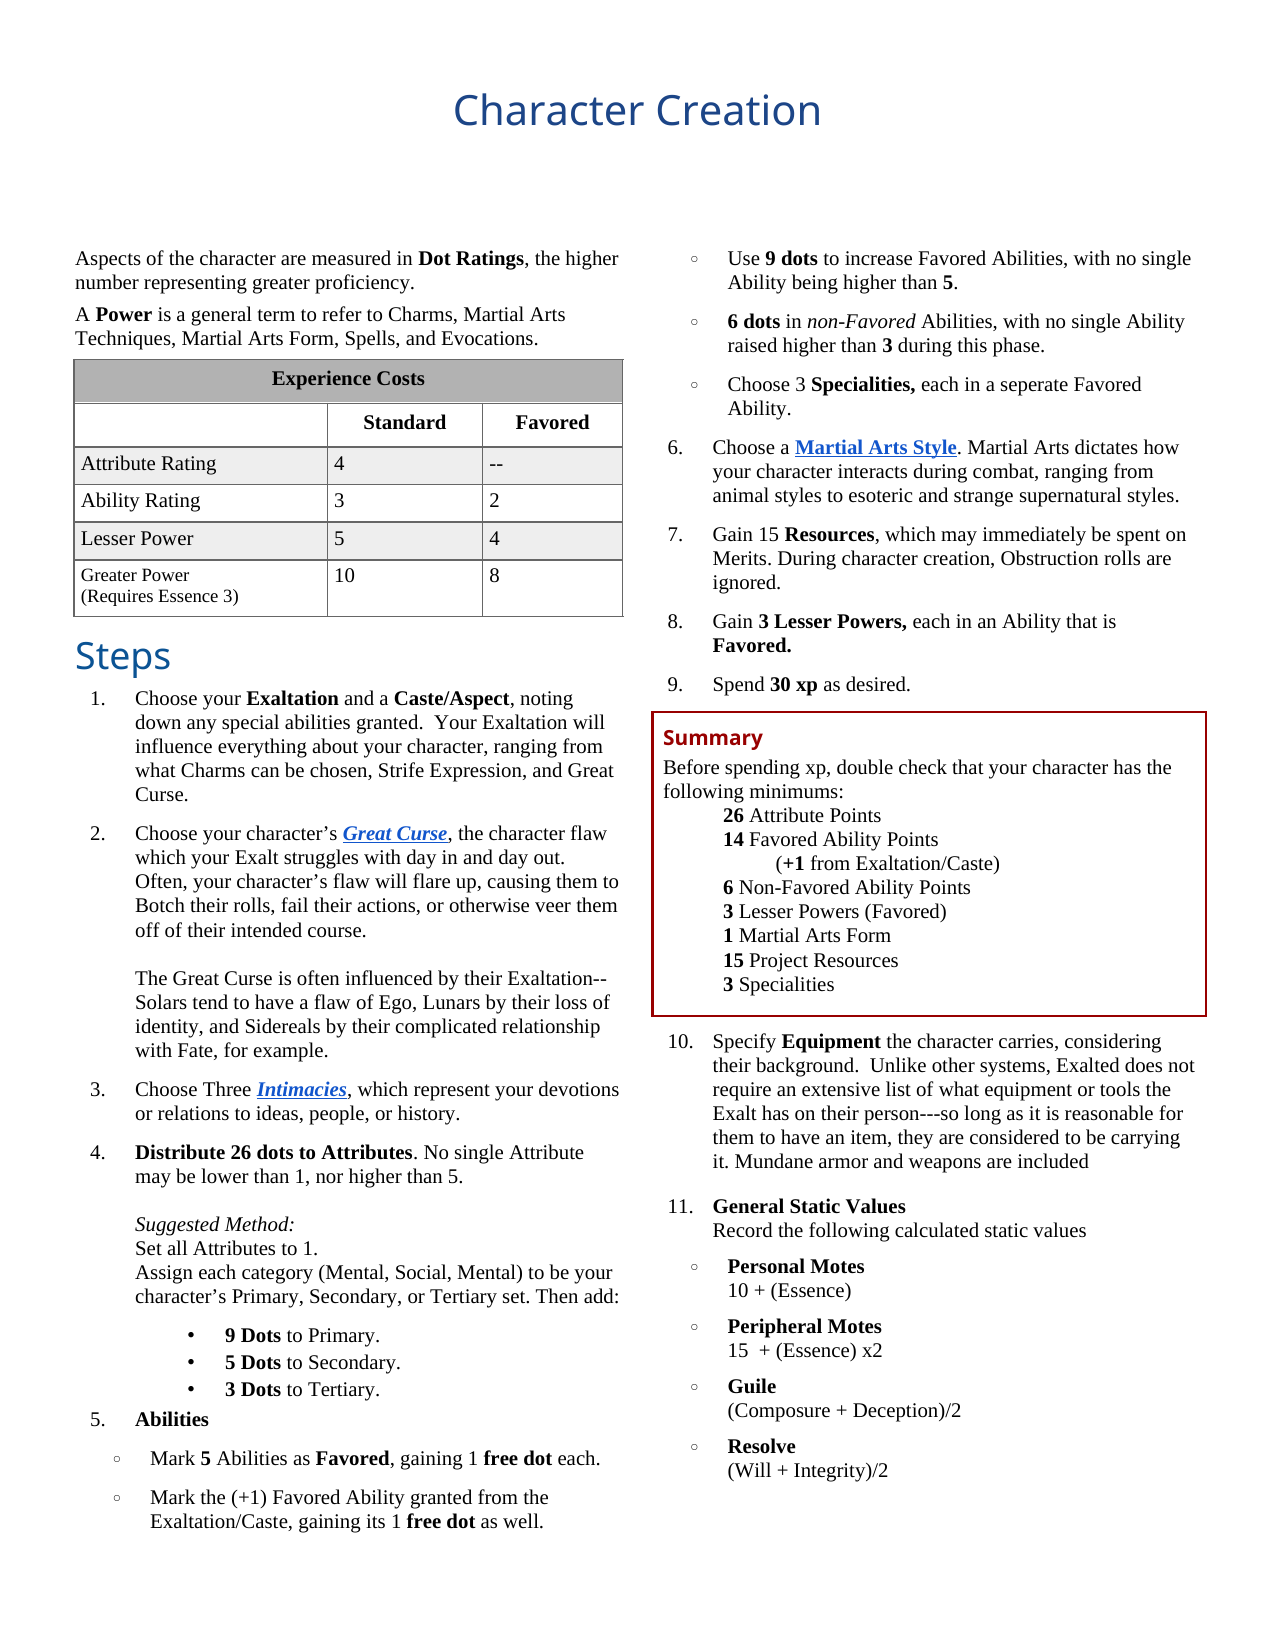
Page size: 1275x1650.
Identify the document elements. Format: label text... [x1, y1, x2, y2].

text A Power is a general term to refer to Charms, Martial Arts Techniques, Martial Arts Form, Spells, and Evocations. [75, 302, 622, 350]
subtitle Steps [75, 629, 622, 680]
table_cell Lesser Power [75, 523, 327, 559]
list 3 Dots to Tertiary. [187, 1377, 622, 1401]
list 5 Dots to Secondary. [187, 1350, 622, 1374]
table_cell 5 [328, 523, 482, 559]
list Peripheral Motes 15 + (Essence) x2 [690, 1314, 1200, 1362]
table_cell Standard [328, 404, 482, 446]
list Personal Motes 10 + (Essence) [690, 1254, 1200, 1302]
table_cell 3 [328, 485, 482, 521]
table_cell Ability Rating [75, 485, 327, 521]
subtitle Character Creation [75, 81, 1200, 138]
list 6 dots in non-Favored Abilities, with no single Ability raised higher than 3 during this phase. [690, 309, 1200, 357]
list Gain 3 Lesser Powers, each in an Ability that is Favored. [667, 609, 1200, 657]
list Mark 5 Abilities as Favored, gaining 1 free dot each. [112, 1446, 622, 1470]
list Choose Three Intimacies, which represent your devotions or relations to ideas, people, or history. [90, 1077, 622, 1125]
list Distribute 26 dots to Attributes. No single Attribute may be lower than 1, nor higher than 5. Suggested Method: Set all Attributes to 1. Assign each category (Mental, Social, Mental) to be your character’s Primary, Secondary, or Tertiary set. Then add: [90, 1140, 622, 1308]
list 9 Dots to Primary. [187, 1323, 622, 1347]
list Use 9 dots to increase Favored Abilities, with no single Ability being higher than 5. [690, 246, 1200, 294]
list Abilities [90, 1407, 622, 1431]
list Gain 15 Resources, which may immediately be spent on Merits. During character creation, Obstruction rolls are ignored. [667, 522, 1200, 594]
list Choose your character’s Great Curse, the character flaw which your Exalt struggles with day in and day out. Often, your character’s flaw will flare up, causing them to Botch their rolls, fail their actions, or otherwise veer them off of their intended course. The Great Curse is often influenced by their Exaltation--Solars tend to have a flaw of Ego, Lunars by their loss of identity, and Sidereals by their complicated relationship with Fate, for example. [90, 821, 622, 1062]
list General Static Values Record the following calculated static values [667, 1194, 1200, 1242]
list Guile (Composure + Deception)/2 [690, 1374, 1200, 1422]
table_cell 8 [483, 561, 622, 616]
list Choose a Martial Arts Style. Martial Arts dictates how your character interacts during combat, ranging from animal styles to esoteric and strange supernatural styles. [667, 435, 1200, 507]
list Choose 3 Specialities, each in a seperate Favored Ability. [690, 372, 1200, 420]
text Aspects of the character are measured in Dot Ratings, the higher number representing greater proficiency. [75, 246, 622, 294]
table_cell [75, 404, 327, 446]
list Choose your Exaltation and a Caste/Aspect, noting down any special abilities granted. Your Exaltation will influence everything about your character, ranging from what Charms can be chosen, Strife Expression, and Great Curse. [90, 686, 622, 806]
table_header Experience Costs [75, 360, 622, 402]
table_cell 2 [483, 485, 622, 521]
table_header Summary Before spending xp, double check that your character has the following minimums: 26 Attribute Points 14 Favored Ability Points (+1 from Exaltation/Caste) 6 Non-Favored Ability Points 3 Lesser Powers (Favored) 1 Martial Arts Form 15 Project Resources 3 Specialities [654, 713, 1205, 1015]
table_cell Attribute Rating [75, 448, 327, 484]
list Spend 30 xp as desired. [667, 672, 1200, 696]
table_cell Greater Power (Requires Essence 3) [75, 561, 327, 616]
table_cell 10 [328, 561, 482, 616]
list Mark the (+1) Favored Ability granted from the Exaltation/Caste, gaining its 1 free dot as well. [112, 1485, 622, 1533]
table_cell Favored [483, 404, 622, 446]
list Resolve (Will + Integrity)/2 [690, 1434, 1200, 1482]
table_cell -- [483, 448, 622, 484]
table_cell 4 [328, 448, 482, 484]
table_cell 4 [483, 523, 622, 559]
list Specify Equipment the character carries, considering their background. Unlike other systems, Exalted does not require an extensive list of what equipment or tools the Exalt has on their person---so long as it is reasonable for them to have an item, they are considered to be carrying it. Mundane armor and weapons are included [667, 1029, 1200, 1173]
